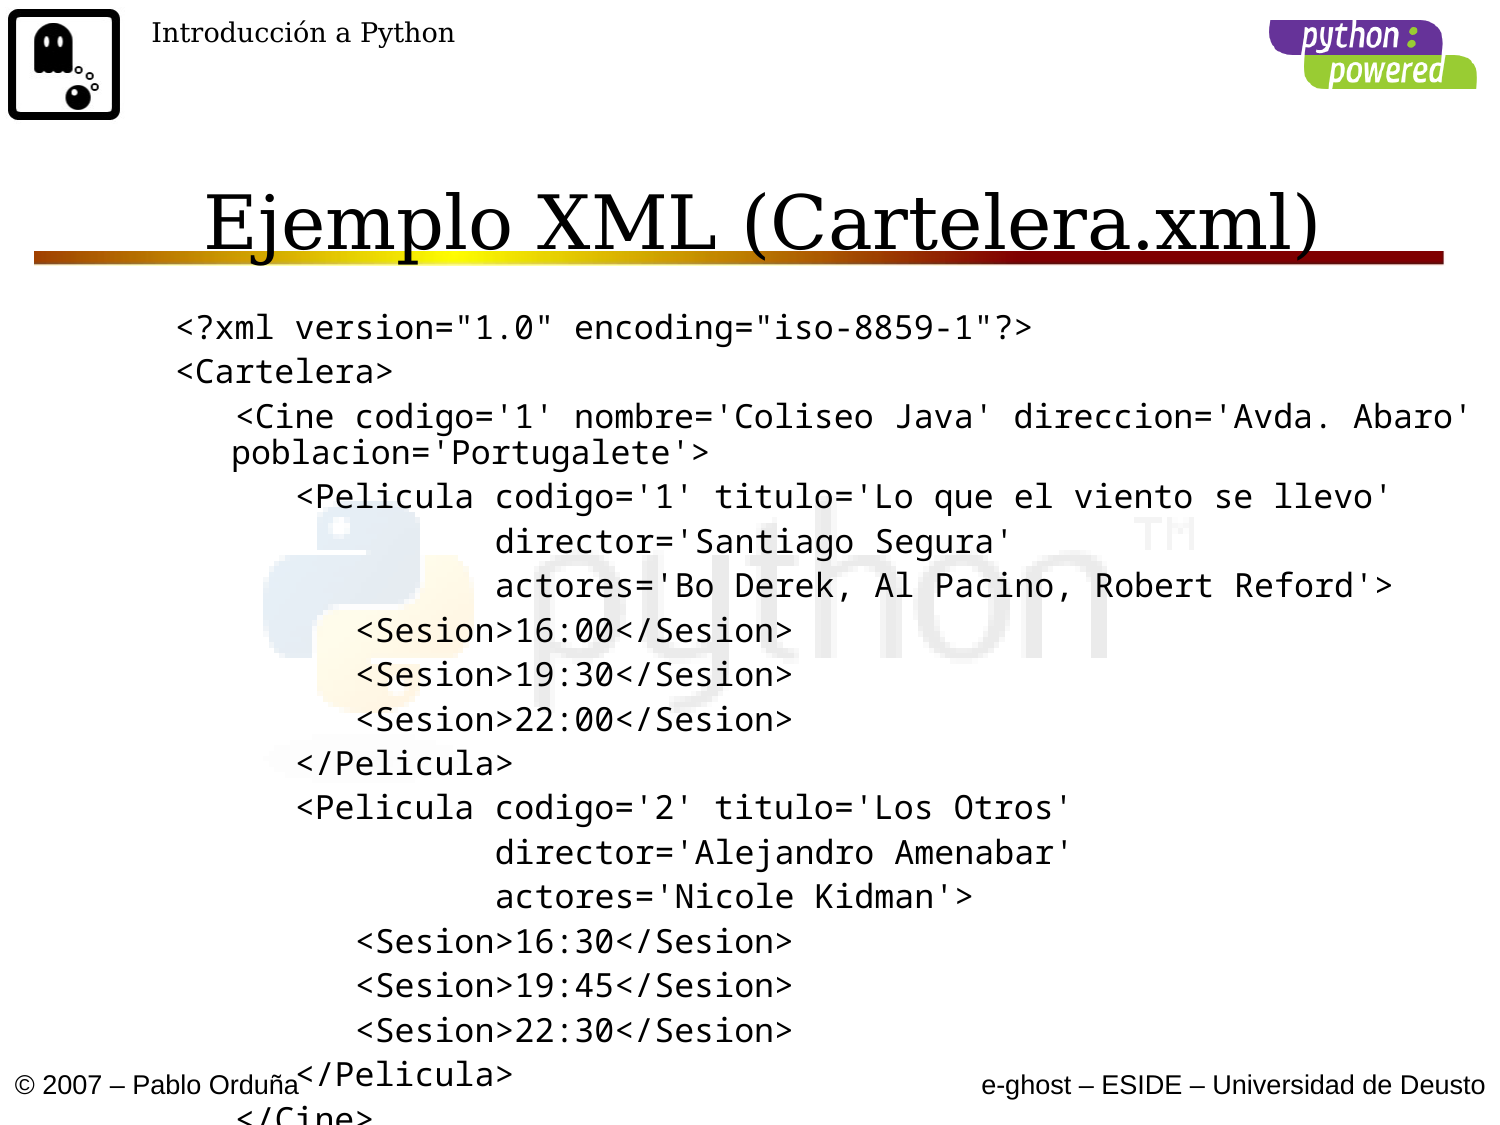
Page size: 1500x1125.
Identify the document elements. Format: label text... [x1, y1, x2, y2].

picture [34, 251, 188, 266]
title Ejemplo XML (Cartelera.xml) [188, 35, 1468, 276]
picture [1269, 20, 1477, 89]
picture [5, 7, 125, 124]
list <?xml version="1.0" encoding="iso-8859-1"?> <Cartelera> <Cine codigo='1' nombre='Coliseo Java' direccion='Avda. Abaro' poblacion='Portugalete'> <Pelicula codigo='1' titulo='Lo que el viento se llevo' director='Santiago Segura' actores='Bo Derek, Al Pacino, Robert Reford'> <Sesion>16:00</Sesion> <Sesion>19:30</Sesion> <Sesion>22:00</Sesion> </Pelicula> <Pelicula codigo='2' titulo='Los Otros' director='Alejandro Amenabar' actores='Nicole Kidman'> <Sesion>16:30</Sesion> <Sesion>19:45</Sesion> <Sesion>22:30</Sesion> </Pelicula> </Cine> ... </Cartelera> [160, 302, 1500, 1125]
